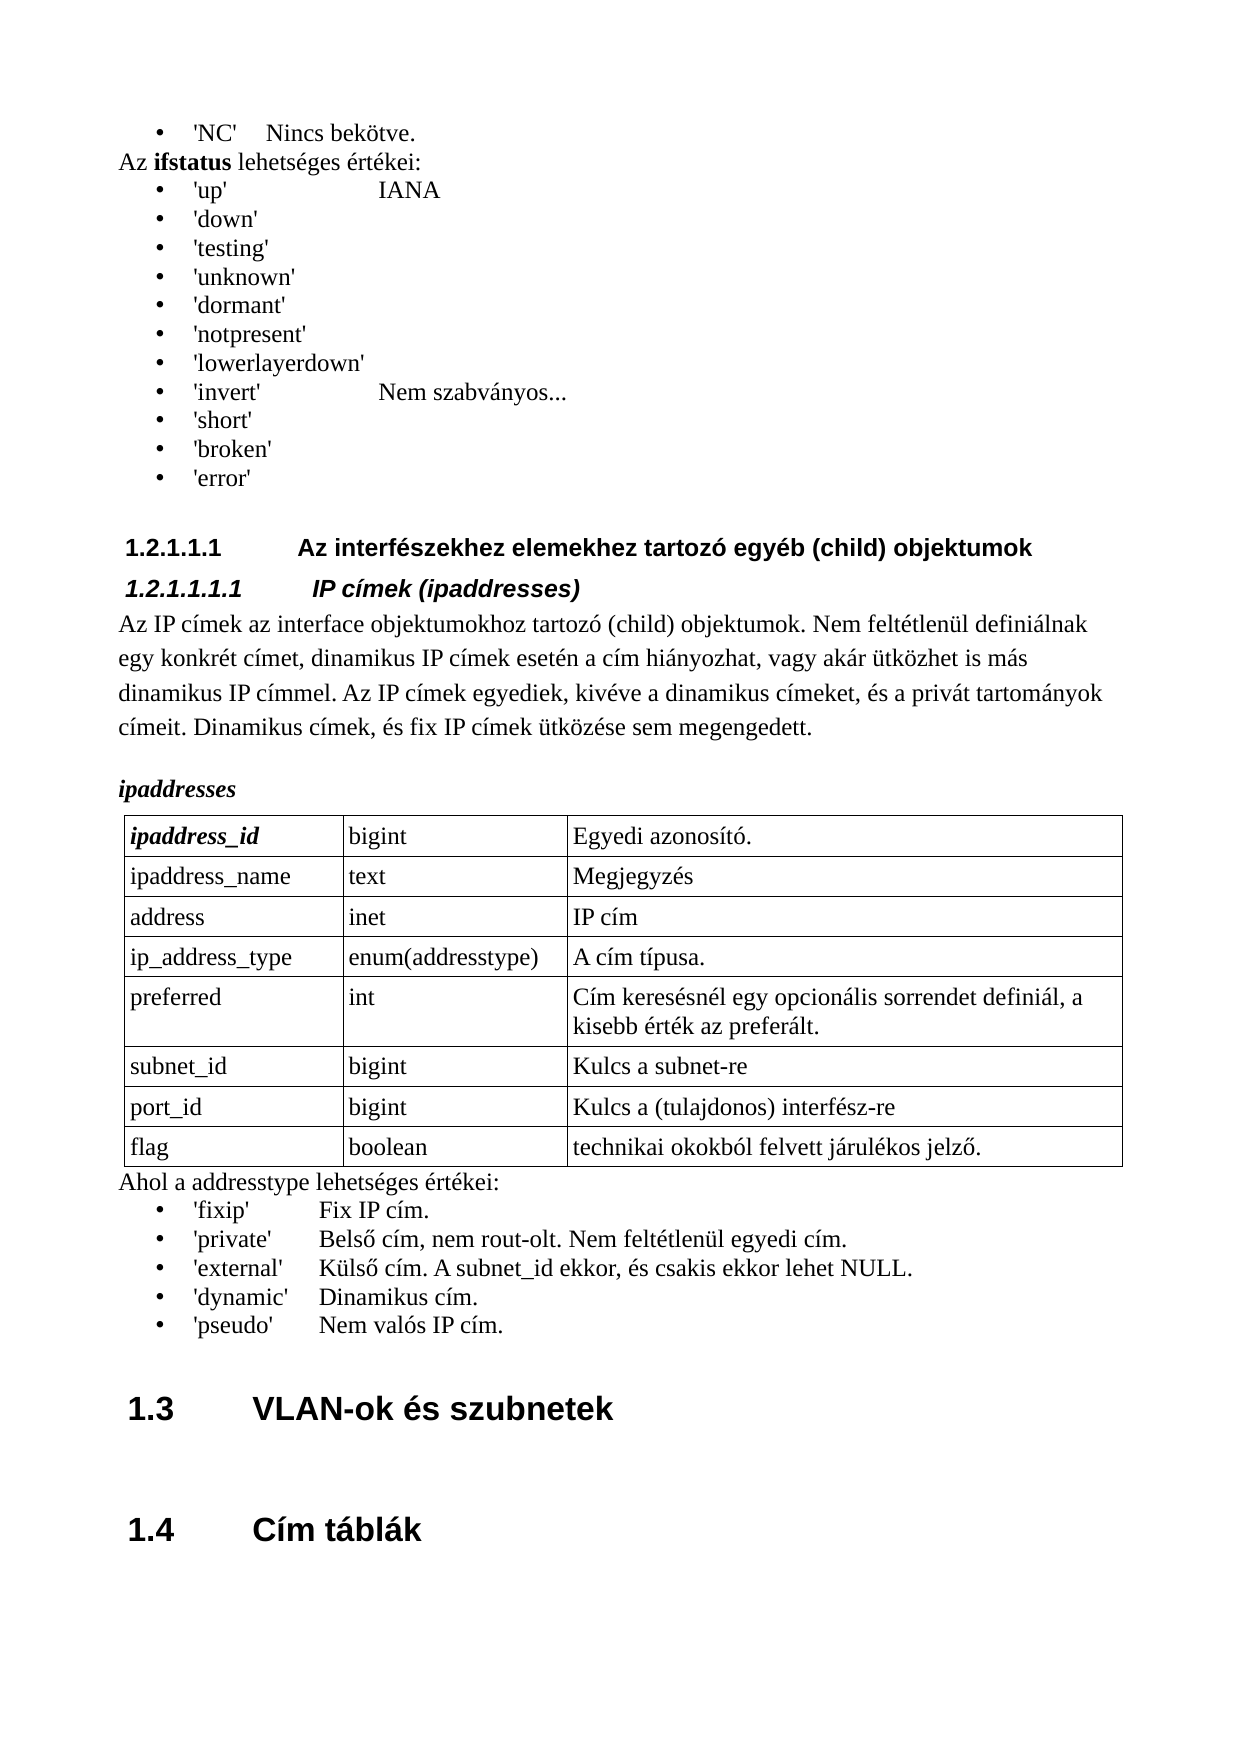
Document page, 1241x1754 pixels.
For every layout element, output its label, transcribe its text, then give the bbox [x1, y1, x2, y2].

list 'private' Belső cím, nem rout-olt. Nem feltétlenül egyedi cím. [156, 1224, 1122, 1253]
list 'dynamic' Dinamikus cím. [156, 1282, 1122, 1310]
list 'error' [156, 463, 1122, 492]
table_cell technikai okokból felvett járulékos jelző. [568, 1127, 1122, 1166]
table_cell flag [125, 1127, 343, 1166]
list 'NC' Nincs bekötve. [156, 118, 1122, 147]
table_cell Kulcs a subnet-re [568, 1047, 1122, 1086]
table_header bigint [344, 816, 567, 856]
table_cell boolean [344, 1127, 567, 1166]
table_cell bigint [344, 1087, 567, 1126]
list 'testing' [156, 233, 1122, 262]
list 'down' [156, 204, 1122, 233]
subtitle IP címek (ipaddresses) [118, 574, 1122, 603]
text Az IP címek az interface objektumokhoz tartozó (child) objektumok. Nem feltétlenül definiálnak egy konkrét címet, dinamikus IP címek esetén a cím hiányozhat, vagy akár ütközhet is más dinamikus IP címmel. Az IP címek egyediek, kivéve a dinamikus címeket, és a privát tartományok címeit. Dinamikus címek, és fix IP címek ütközése sem megengedett. [118, 609, 1122, 741]
table_header ipaddress_id [125, 816, 343, 856]
list 'dormant' [156, 291, 1122, 319]
table_cell enum(addresstype) [344, 937, 567, 976]
table_cell ipaddress_name [125, 857, 343, 896]
list 'up' IANA [156, 176, 1122, 204]
list 'notpresent' [156, 319, 1122, 348]
text Ahol a addresstype lehetséges értékei: [118, 1167, 1122, 1195]
table_cell IP cím [568, 897, 1122, 936]
table_cell bigint [344, 1047, 567, 1086]
list 'broken' [156, 434, 1122, 463]
text ipaddresses [118, 774, 1122, 803]
table_cell ip_address_type [125, 937, 343, 976]
list 'fixip' Fix IP cím. [156, 1195, 1122, 1224]
table_header Egyedi azonosító. [568, 816, 1122, 856]
list 'pseudo' Nem valós IP cím. [156, 1310, 1122, 1339]
table_cell text [344, 857, 567, 896]
table_cell address [125, 897, 343, 936]
table_cell Kulcs a (tulajdonos) interfész-re [568, 1087, 1122, 1126]
list 'lowerlayerdown' [156, 348, 1122, 377]
subtitle VLAN-ok és szubnetek [118, 1389, 1122, 1427]
table_cell A cím típusa. [568, 937, 1122, 976]
table_cell Megjegyzés [568, 857, 1122, 896]
text Az ifstatus lehetséges értékei: [118, 147, 1122, 176]
table_cell int [344, 977, 567, 1046]
list 'short' [156, 406, 1122, 434]
subtitle Az interfészekhez elemekhez tartozó egyéb (child) objektumok [118, 533, 1122, 562]
list 'invert' Nem szabványos... [156, 377, 1122, 406]
list 'unknown' [156, 262, 1122, 291]
table_cell inet [344, 897, 567, 936]
table_cell preferred [125, 977, 343, 1046]
table_cell Cím keresésnél egy opcionális sorrendet definiál, a kisebb érték az preferált. [568, 977, 1122, 1046]
table_cell subnet_id [125, 1047, 343, 1086]
table_cell port_id [125, 1087, 343, 1126]
subtitle Cím táblák [118, 1510, 1122, 1548]
list 'external' Külső cím. A subnet_id ekkor, és csakis ekkor lehet NULL. [156, 1253, 1122, 1282]
